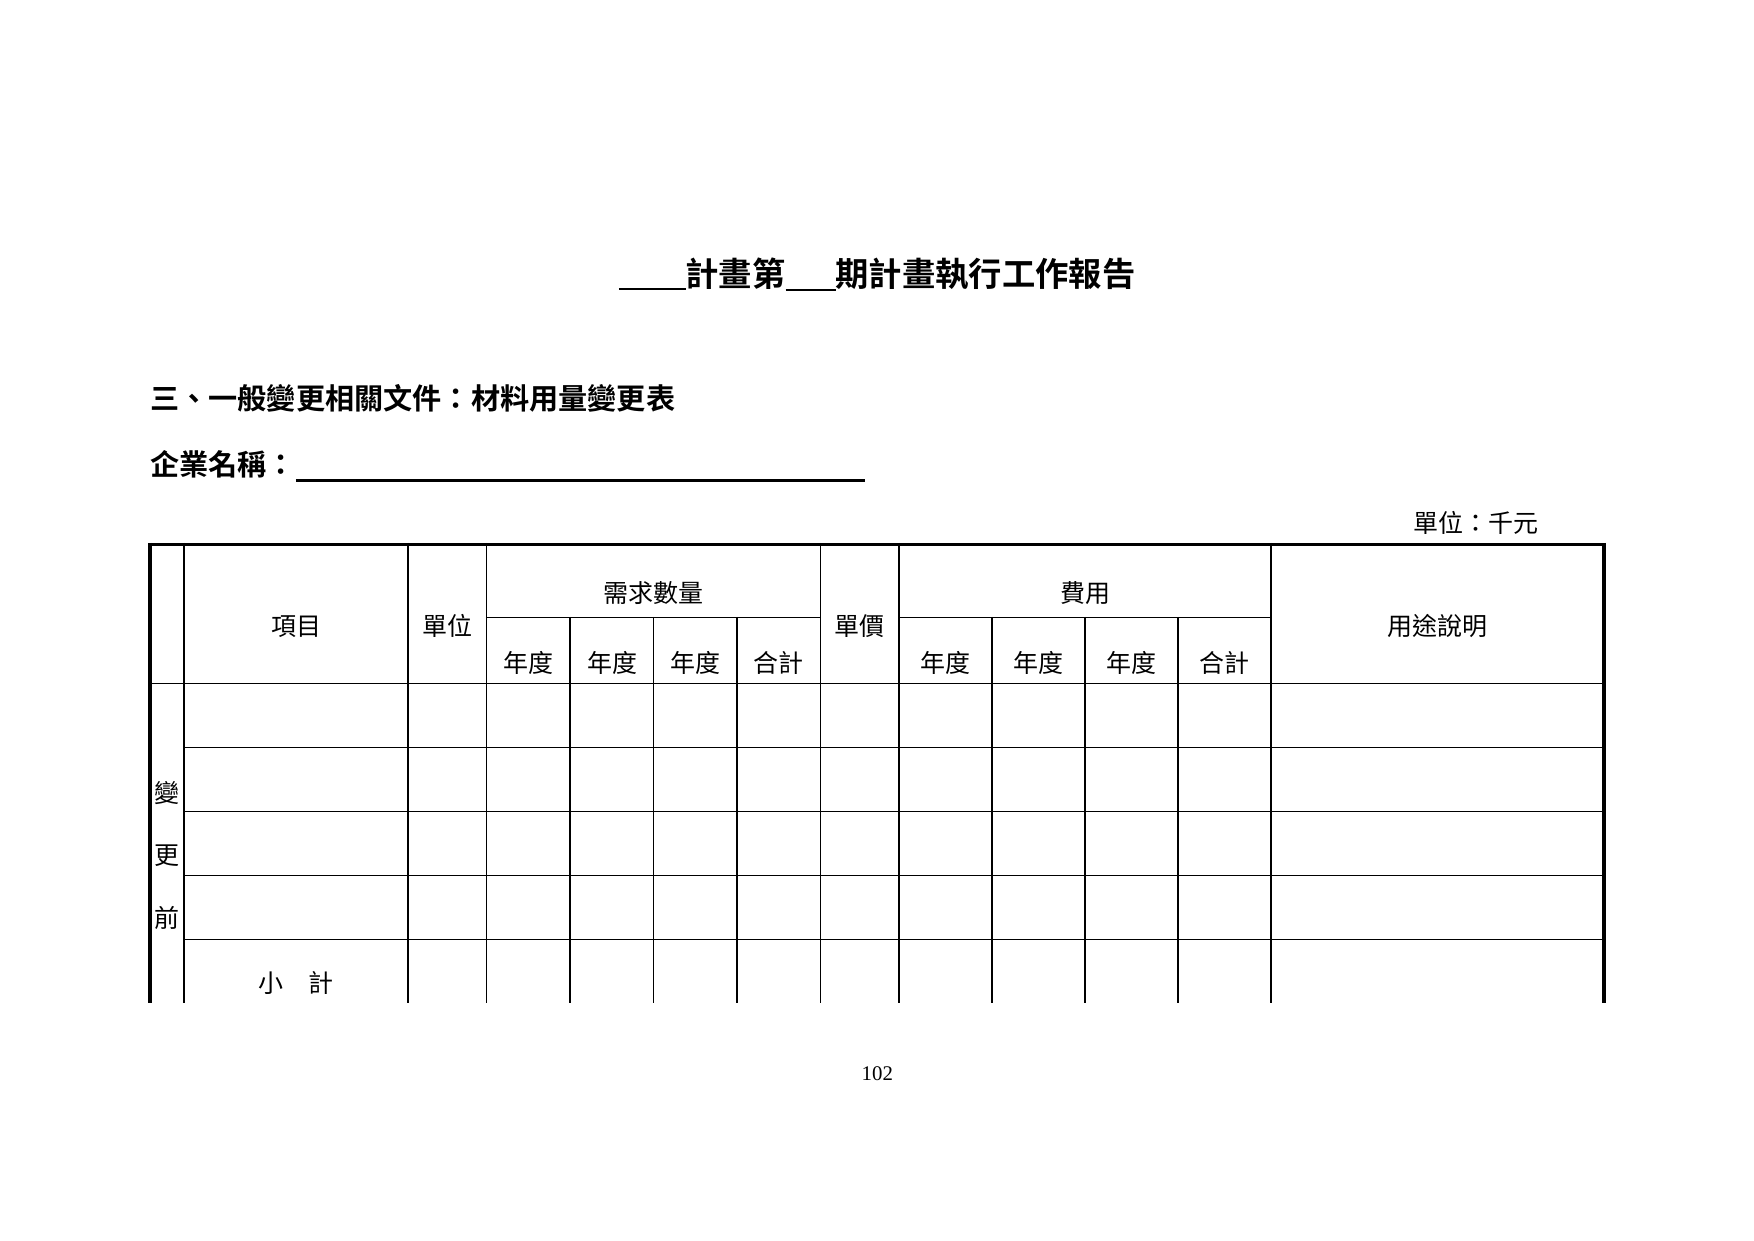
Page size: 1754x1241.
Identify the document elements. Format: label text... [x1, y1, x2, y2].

table_cell [993, 748, 1084, 811]
table_cell [738, 876, 820, 939]
table_cell [654, 812, 736, 874]
table_cell [1086, 876, 1177, 939]
table_header 項目 [185, 546, 407, 682]
table_header 用途說明 [1272, 546, 1602, 682]
table_cell [571, 812, 653, 874]
table_cell [821, 684, 898, 746]
table_cell [738, 940, 820, 1003]
table_cell [821, 876, 898, 939]
table_cell [571, 876, 653, 939]
table_cell [900, 684, 991, 746]
table_cell [654, 748, 736, 811]
table_cell 年度 [654, 618, 736, 682]
table_cell [409, 684, 486, 746]
table_cell [409, 748, 486, 811]
table_cell [185, 812, 407, 874]
table_cell [1086, 684, 1177, 746]
table_cell [1086, 748, 1177, 811]
table_cell [487, 812, 569, 874]
table_cell [993, 684, 1084, 746]
table_cell [571, 940, 653, 1003]
table_cell 年度 [993, 618, 1084, 682]
table_header 需求數量 [487, 546, 820, 617]
table_cell [654, 684, 736, 746]
table_cell [654, 876, 736, 939]
table_cell [821, 940, 898, 1003]
table_cell [487, 684, 569, 746]
table_cell [1272, 812, 1602, 874]
table_cell [487, 940, 569, 1003]
table_cell [1179, 684, 1270, 746]
table_cell [738, 812, 820, 874]
table_cell [900, 812, 991, 874]
table_cell [654, 940, 736, 1003]
table_cell 年度 [900, 618, 991, 682]
text 單位：千元 [150, 480, 1604, 543]
table_cell [900, 876, 991, 939]
table_cell [1272, 876, 1602, 939]
table_cell 變更前 [152, 684, 183, 1003]
table_cell [900, 748, 991, 811]
table_cell [571, 684, 653, 746]
table_cell [1272, 748, 1602, 811]
table_cell [1179, 812, 1270, 874]
table_cell [1272, 940, 1602, 1003]
table_header 單價 [821, 546, 898, 682]
table_cell 年度 [487, 618, 569, 682]
table_cell 年度 [571, 618, 653, 682]
table_cell [1086, 940, 1177, 1003]
table_cell [1272, 684, 1602, 746]
table_header [152, 546, 183, 682]
table_cell [185, 876, 407, 939]
table_cell [409, 812, 486, 874]
table_cell [821, 748, 898, 811]
table_cell [185, 748, 407, 811]
table_cell [487, 876, 569, 939]
table_cell [738, 684, 820, 746]
table_cell [409, 940, 486, 1003]
table_cell 年度 [1086, 618, 1177, 682]
table_header 單位 [409, 546, 486, 682]
table_cell [487, 748, 569, 811]
table_header 費用 [900, 546, 1270, 617]
text 三、一般變更相關文件：材料用量變更表 [150, 355, 1604, 418]
table_cell [571, 748, 653, 811]
table_cell [738, 748, 820, 811]
table_cell 合計 [1179, 618, 1270, 682]
table_cell [900, 940, 991, 1003]
table_cell [185, 684, 407, 746]
table_cell [993, 940, 1084, 1003]
table_cell [1086, 812, 1177, 874]
text 企業名稱： [150, 418, 1604, 480]
table_cell 小 計 [185, 940, 407, 1003]
table_cell [409, 876, 486, 939]
table_cell [1179, 876, 1270, 939]
table_cell [821, 812, 898, 874]
table_cell 合計 [738, 618, 820, 682]
text 計畫第 期計畫執行工作報告 [150, 230, 1604, 293]
table_cell [1179, 748, 1270, 811]
table_cell [1179, 940, 1270, 1003]
table_cell [993, 876, 1084, 939]
table_cell [993, 812, 1084, 874]
